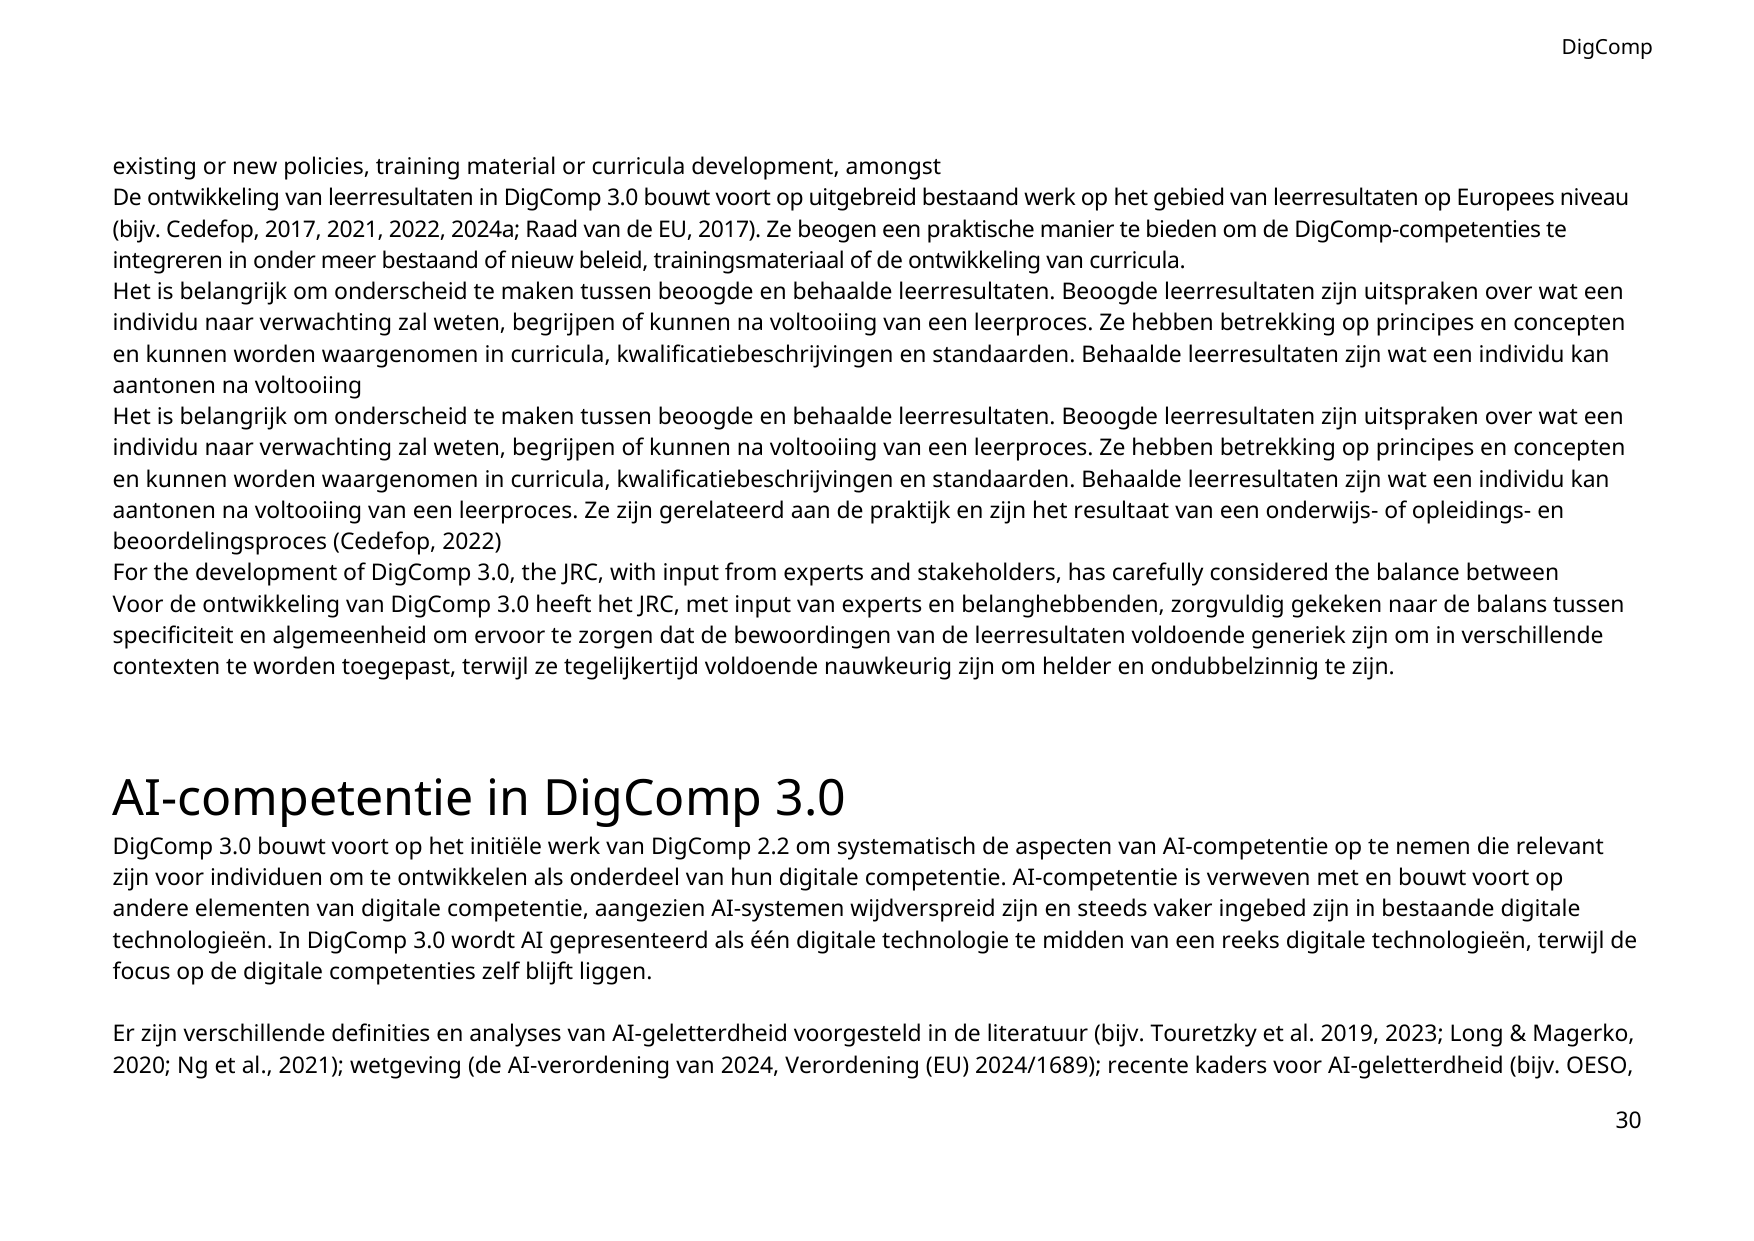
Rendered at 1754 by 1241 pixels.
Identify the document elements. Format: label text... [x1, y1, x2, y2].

subtitle AI-competentie in DigComp 3.0 [112, 762, 1641, 830]
text Voor de ontwikkeling van DigComp 3.0 heeft het JRC, met input van experts en belanghebbenden, zorgvuldig gekeken naar de balans tussen specificiteit en algemeenheid om ervoor te zorgen dat de bewoordingen van de leerresultaten voldoende generiek zijn om in verschillende contexten te worden toegepast, terwijl ze tegelijkertijd voldoende nauwkeurig zijn om helder en ondubbelzinnig te zijn. [112, 587, 1641, 681]
text Het is belangrijk om onderscheid te maken tussen beoogde en behaalde leerresultaten. Beoogde leerresultaten zijn uitspraken over wat een individu naar verwachting zal weten, begrijpen of kunnen na voltooiing van een leerproces. Ze hebben betrekking op principes en concepten en kunnen worden waargenomen in curricula, kwalificatiebeschrijvingen en standaarden. Behaalde leerresultaten zijn wat een individu kan aantonen na voltooiing van een leerproces. Ze zijn gerelateerd aan de praktijk en zijn het resultaat van een onderwijs- of opleidings- en beoordelingsproces (Cedefop, 2022) [112, 400, 1641, 556]
text De ontwikkeling van leerresultaten in DigComp 3.0 bouwt voort op uitgebreid bestaand werk op het gebied van leerresultaten op Europees niveau (bijv. Cedefop, 2017, 2021, 2022, 2024a; Raad van de EU, 2017). Ze beogen een praktische manier te bieden om de DigComp-competenties te integreren in onder meer bestaand of nieuw beleid, trainingsmateriaal of de ontwikkeling van curricula. [112, 181, 1641, 275]
text For the development of DigComp 3.0, the JRC, with input from experts and stakeholders, has carefully considered the balance between [112, 556, 1641, 587]
text Het is belangrijk om onderscheid te maken tussen beoogde en behaalde leerresultaten. Beoogde leerresultaten zijn uitspraken over wat een individu naar verwachting zal weten, begrijpen of kunnen na voltooiing van een leerproces. Ze hebben betrekking op principes en concepten en kunnen worden waargenomen in curricula, kwalificatiebeschrijvingen en standaarden. Behaalde leerresultaten zijn wat een individu kan aantonen na voltooiing [112, 275, 1641, 400]
text DigComp 3.0 bouwt voort op het initiële werk van DigComp 2.2 om systematisch de aspecten van AI-competentie op te nemen die relevant zijn voor individuen om te ontwikkelen als onderdeel van hun digitale competentie. AI-competentie is verweven met en bouwt voort op andere elementen van digitale competentie, aangezien AI-systemen wijdverspreid zijn en steeds vaker ingebed zijn in bestaande digitale technologieën. In DigComp 3.0 wordt AI gepresenteerd als één digitale technologie te midden van een reeks digitale technologieën, terwijl de focus op de digitale competenties zelf blijft liggen. [112, 830, 1641, 986]
text Er zijn verschillende definities en analyses van AI-geletterdheid voorgesteld in de literatuur (bijv. Touretzky et al. 2019, 2023; Long & Magerko, 2020; Ng et al., 2021); wetgeving (de AI-verordening van 2024, Verordening (EU) 2024/1689); recente kaders voor AI-geletterdheid (bijv. OESO, [112, 1017, 1641, 1080]
text existing or new policies, training material or curricula development, amongst [112, 150, 1641, 181]
